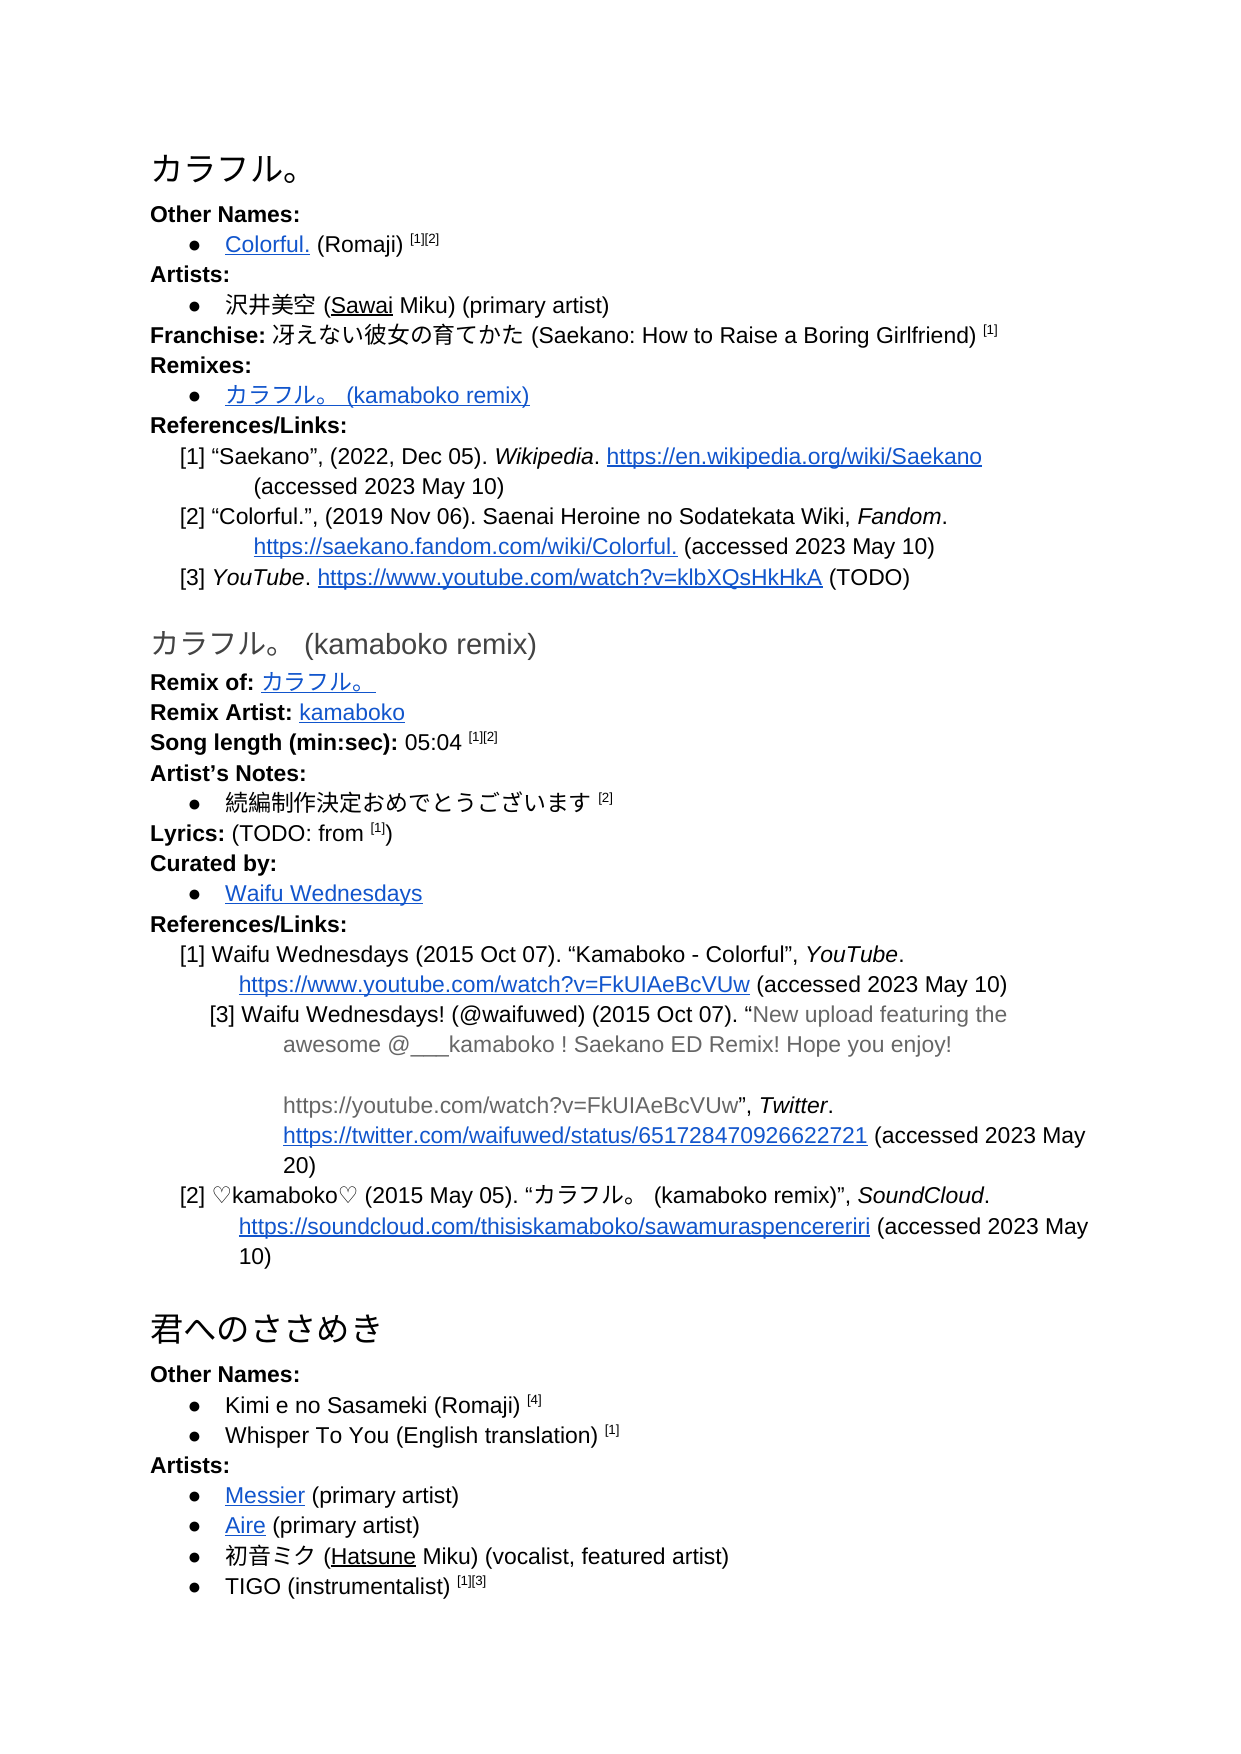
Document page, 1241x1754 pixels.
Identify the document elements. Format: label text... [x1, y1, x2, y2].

text Song length (min:sec): 05:04 [1][2] [150, 729, 1090, 756]
subtitle カラフル。 [150, 150, 1090, 188]
list 沢井美空 (Sawai Miku) (primary artist) [187, 292, 1090, 318]
text [3] YouTube. https://www.youtube.com/watch?v=klbXQsHkHkA (TODO) [179, 563, 1090, 590]
list カラフル。 (kamaboko remix) [187, 382, 1090, 408]
list Whisper To You (English translation) [1] [187, 1422, 1090, 1448]
text Artist’s Notes: [150, 759, 1090, 786]
text Other Names: [150, 201, 1090, 227]
text Curated by: [150, 850, 1090, 876]
text Artists: [150, 1452, 1090, 1478]
text Franchise: 冴えない彼女の育てかた (Saekano: How to Raise a Boring Girlfriend) [1] [150, 322, 1090, 348]
list Kimi e no Sasameki (Romaji) [4] [187, 1392, 1090, 1418]
list Messier (primary artist) [187, 1482, 1090, 1509]
text Remixes: [150, 352, 1090, 378]
text [1] Waifu Wednesdays (2015 Oct 07). “Kamaboko - Colorful”, YouTube. https://www.youtube.com/watch?v=FkUIAeBcVUw (accessed 2023 May 10) [179, 941, 1090, 997]
text [1] “Saekano”, (2022, Dec 05). Wikipedia. https://en.wikipedia.org/wiki/Saekano (accessed 2023 May 10) [179, 443, 1090, 499]
text Artists: [150, 261, 1090, 288]
text References/Links: [150, 412, 1090, 439]
text Other Names: [150, 1361, 1090, 1388]
list Colorful. (Romaji) [1][2] [187, 231, 1090, 257]
text [2] ♡kamaboko♡ (2015 May 05). “カラフル。 (kamaboko remix)”, SoundCloud. https://soundcloud.com/thisiskamaboko/sawamuraspencereriri (accessed 2023 May 10) [179, 1182, 1090, 1269]
text References/Links: [150, 911, 1090, 937]
subtitle カラフル。 (kamaboko remix) [150, 627, 1090, 661]
text Lyrics: (TODO: from [1]) [150, 820, 1090, 846]
list Waifu Wednesdays [187, 880, 1090, 907]
list 初音ミク (Hatsune Miku) (vocalist, featured artist) [187, 1543, 1090, 1569]
text [3] Waifu Wednesdays! (@waifuwed) (2015 Oct 07). “New upload featuring the awesome @___kamaboko ! Saekano ED Remix! Hope you enjoy! https://youtube.com/watch?v=FkUIAeBcVUw”, Twitter. https://twitter.com/waifuwed/status/651728470926622721 (accessed 2023 May 20) [209, 1001, 1090, 1178]
subtitle 君へのささめき [150, 1311, 1090, 1349]
text Remix Artist: kamaboko [150, 699, 1090, 725]
list Aire (primary artist) [187, 1512, 1090, 1539]
list TIGO (instrumentalist) [1][3] [187, 1573, 1090, 1599]
list 続編制作決定おめでとうございます [2] [187, 790, 1090, 816]
text Remix of: カラフル。 [150, 669, 1090, 695]
text [2] “Colorful.”, (2019 Nov 06). Saenai Heroine no Sodatekata Wiki, Fandom. https://saekano.fandom.com/wiki/Colorful. (accessed 2023 May 10) [179, 503, 1090, 559]
